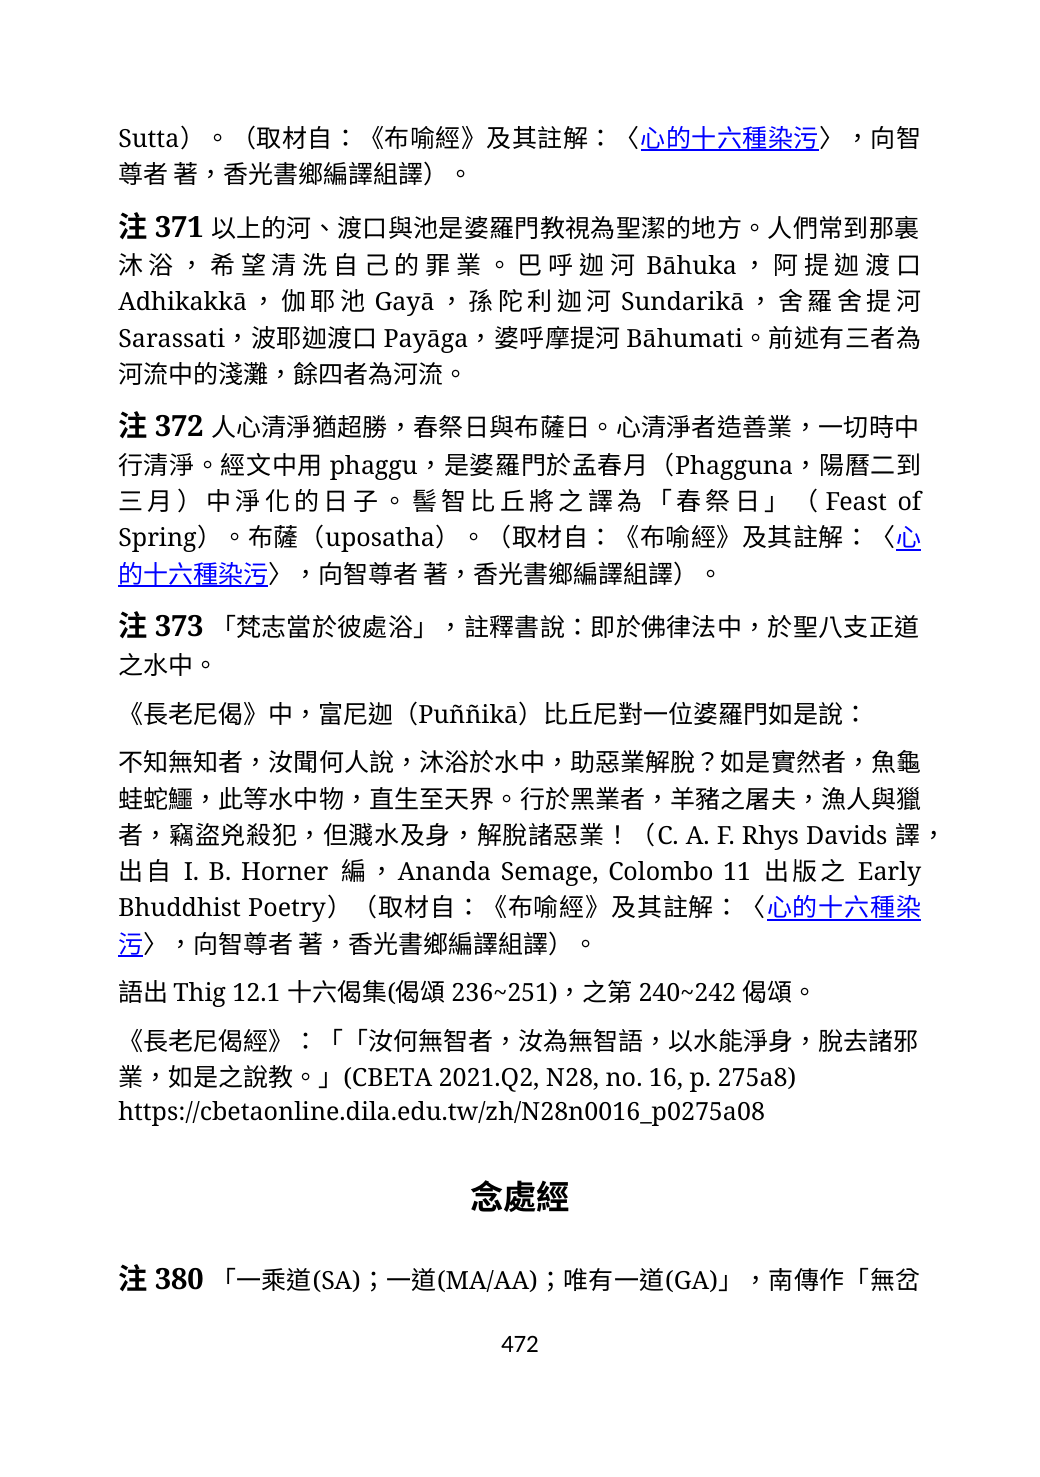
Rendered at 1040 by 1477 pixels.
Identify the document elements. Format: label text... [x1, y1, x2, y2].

text Sutta）。（取材自：《布喻經》及其註解：〈心的十六種染污〉，向智尊者 著，香光書鄉編譯組譯）。 [118, 118, 921, 191]
text 注 372 人心清淨猶超勝，春祭日與布薩日。心清淨者造善業，一切時中行清淨。經文中用 phaggu，是婆羅門於孟春月（Phagguna，陽曆二到三月）中淨化的日子。髻智比丘將之譯為「春祭日」（Feast of Spring）。布薩（uposatha）。（取材自：《布喻經》及其註解：〈心的十六種染污〉，向智尊者 著，香光書鄉編譯組譯）。 [118, 403, 921, 590]
subtitle 念處經 [118, 1171, 921, 1219]
text 語出Thig 12.1 十六偈集(偈頌 236~251)，之第 240~242 偈頌。 [118, 973, 921, 1009]
text 《長老尼偈經》：「「汝何無智者，汝為無智語，以水能淨身，脫去諸邪業，如是之說教。」(CBETA 2021.Q2, N28, no. 16, p. 275a8) https://cbetaonline.dila.edu.tw/zh/N28n0016_p0275a08 [118, 1022, 921, 1128]
text 《長老尼偈》中，富尼迦（Puññikā）比丘尼對一位婆羅門如是說： [118, 694, 921, 730]
text 注 371 以上的河、渡口與池是婆羅門教視為聖潔的地方。人們常到那裏沐浴，希望清洗自己的罪業。巴呼迦河Bāhuka，阿提迦渡口Adhikakkā，伽耶池Gayā，孫陀利迦河Sundarikā，舍羅舍提河Sarassati，波耶迦渡口Payāga，婆呼摩提河Bāhumati。前述有三者為河流中的淺灘，餘四者為河流。 [118, 203, 921, 391]
text 注 373 「梵志當於彼處浴」，註釋書說：即於佛律法中，於聖八支正道之水中。 [118, 603, 921, 682]
text 注 380 「一乘道(SA)；一道(MA/AA)；唯有一道(GA)」，南傳作「無岔 [118, 1256, 921, 1298]
text 不知無知者，汝聞何人說，沐浴於水中，助惡業解脫？如是實然者，魚龜蛙蛇鱷，此等水中物，直生至天界。行於黑業者，羊豬之屠夫，漁人與獵者，竊盜兇殺犯，但濺水及身，解脫諸惡業！（C. A. F. Rhys Davids 譯，出自 I. B. Horner 編，Ananda Semage, Colombo 11 出版之 Early Bhuddhist Poetry）（取材自：《布喻經》及其註解：〈心的十六種染污〉，向智尊者 著，香光書鄉編譯組譯）。 [118, 743, 921, 960]
